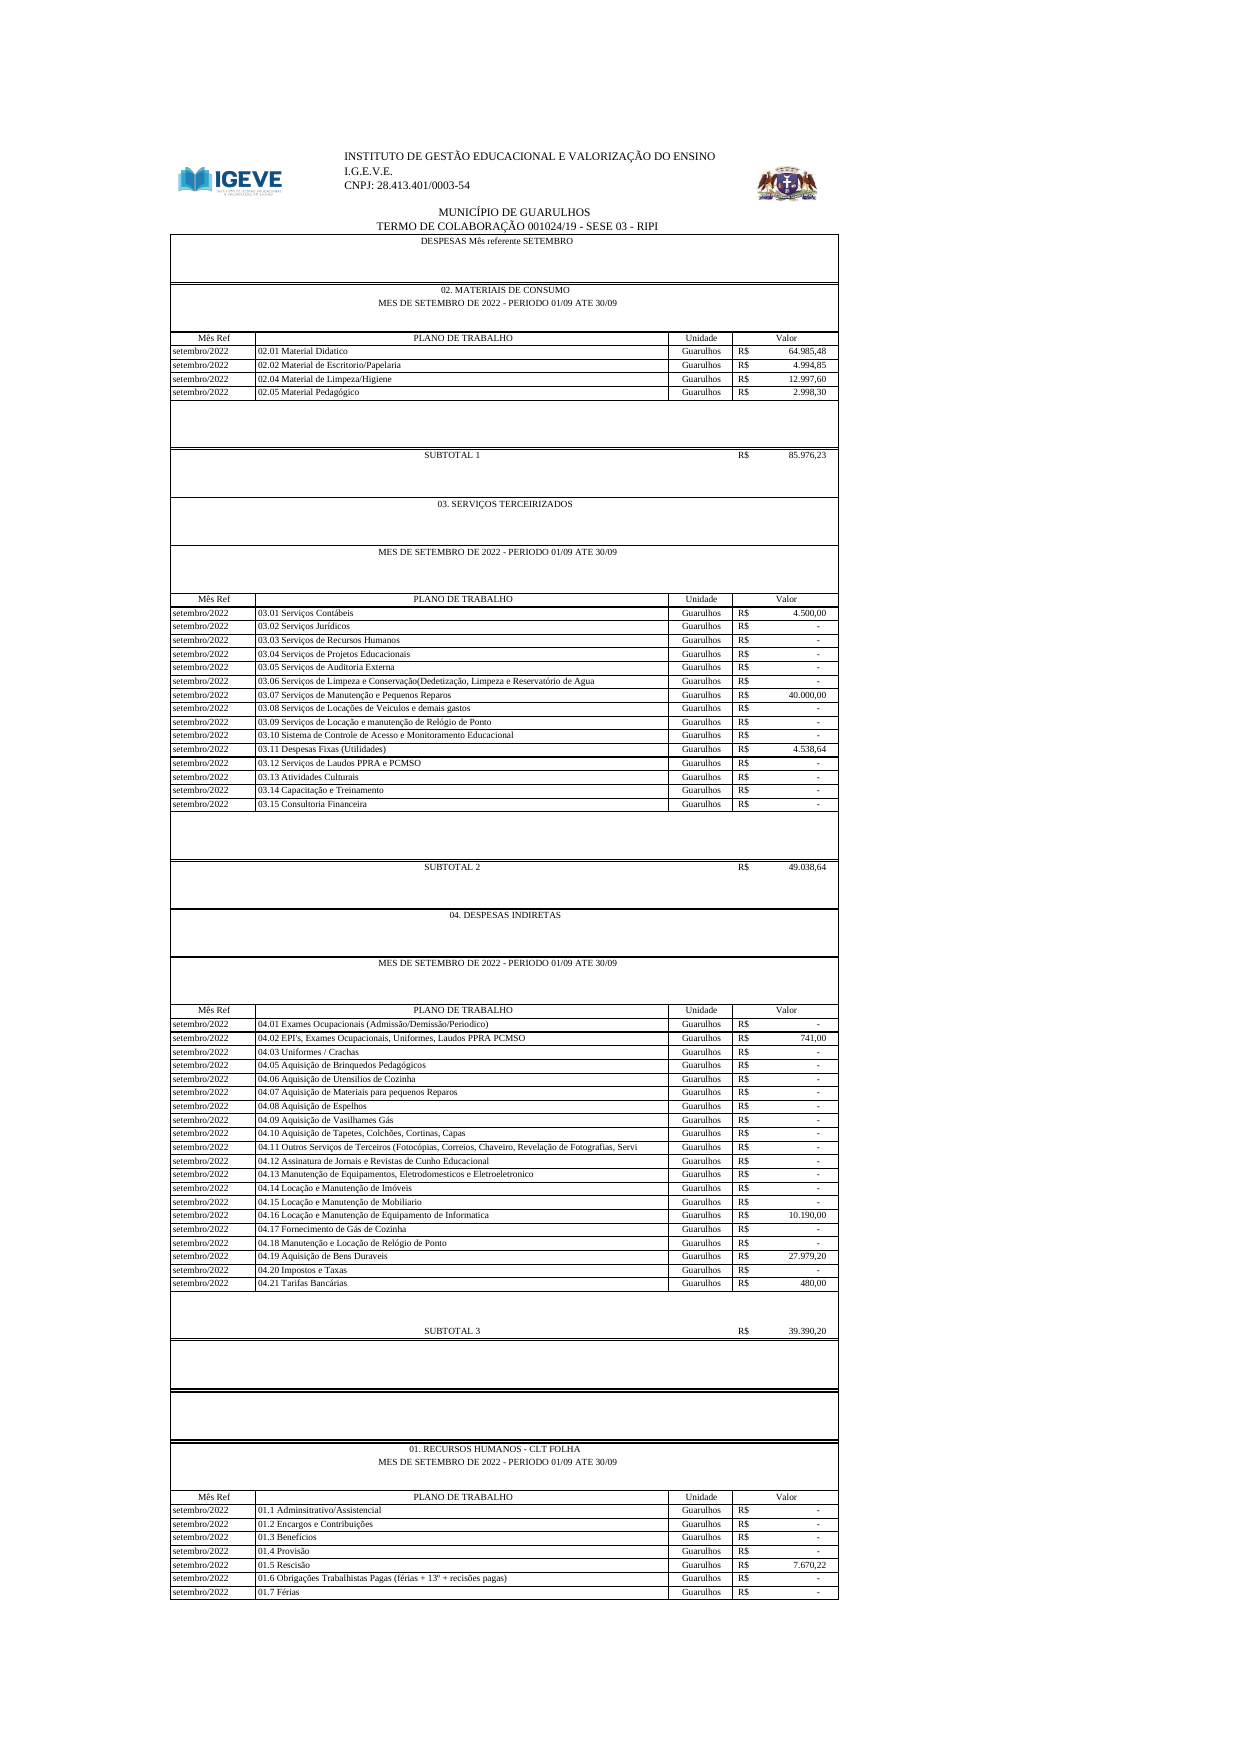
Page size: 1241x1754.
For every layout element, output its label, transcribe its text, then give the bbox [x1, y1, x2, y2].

table_cell R$ - [733, 1265, 838, 1277]
table_cell 02.04 Material de Limpeza/Higiene [256, 373, 668, 386]
table_cell R$ 85.976,23 [733, 450, 838, 497]
table_cell setembro/2022 [171, 1114, 255, 1127]
table_cell R$ 27.979,20 [733, 1251, 838, 1263]
table_cell Guarulhos [669, 360, 732, 372]
table_cell Guarulhos [669, 1074, 732, 1086]
table_cell R$ - [733, 1169, 838, 1182]
table_cell Guarulhos [669, 1573, 732, 1586]
table_cell setembro/2022 [171, 1505, 255, 1517]
table_cell 04.03 Uniformes / Crachas [256, 1046, 668, 1059]
table_cell [669, 1341, 732, 1388]
table_cell Unidade [669, 1005, 732, 1018]
table_cell Guarulhos [669, 1046, 732, 1059]
table_cell Guarulhos [669, 1546, 732, 1558]
table_cell [669, 498, 732, 545]
table_cell R$ 4.994,85 [733, 360, 838, 372]
table_cell [171, 1292, 256, 1338]
table_cell 01.1 Adminsitrativo/Assistencial [256, 1505, 668, 1517]
table_cell 01.2 Encargos e Contribuições [256, 1519, 668, 1531]
table_cell Guarulhos [669, 1505, 732, 1517]
table_header [669, 235, 732, 282]
table_cell setembro/2022 [171, 1278, 255, 1291]
table_cell [669, 1393, 732, 1439]
table_cell Guarulhos [669, 1196, 732, 1209]
table_cell [171, 285, 256, 331]
table_cell PLANO DE TRABALHO [256, 1491, 668, 1504]
table_header [171, 235, 256, 282]
table_cell setembro/2022 [171, 1183, 255, 1195]
table_cell R$ - [733, 1046, 838, 1059]
table_cell R$ - [733, 758, 838, 770]
table_cell Guarulhos [669, 1169, 732, 1182]
table_cell 04.14 Locação e Manutenção de Imóveis [256, 1183, 668, 1195]
table_cell Guarulhos [669, 717, 732, 729]
table_cell setembro/2022 [171, 785, 255, 797]
table_cell 04. DESPESAS INDIRETAS [256, 910, 669, 956]
table_cell R$ 40.000,00 [733, 689, 838, 702]
table_cell R$ - [733, 1128, 838, 1141]
table_cell Guarulhos [669, 1128, 732, 1141]
table_cell [171, 1444, 256, 1490]
table_cell Guarulhos [669, 1019, 732, 1031]
table_cell setembro/2022 [171, 608, 255, 620]
table_cell 01.7 Férias [256, 1587, 668, 1599]
table_cell setembro/2022 [171, 1019, 255, 1031]
table_cell Valor [733, 333, 838, 345]
table_cell [733, 910, 838, 956]
table_cell [171, 1393, 256, 1439]
table_cell Guarulhos [669, 1519, 732, 1531]
table_cell Guarulhos [669, 1142, 732, 1154]
table_cell Guarulhos [669, 1210, 732, 1222]
table_cell [733, 546, 838, 593]
table_cell [733, 401, 838, 447]
table_cell Guarulhos [669, 1155, 732, 1168]
table_cell R$ - [733, 1587, 838, 1599]
table_cell setembro/2022 [171, 1142, 255, 1154]
table_cell setembro/2022 [171, 1519, 255, 1531]
table_cell PLANO DE TRABALHO [256, 333, 668, 345]
table_cell 04.05 Aquisição de Brinquedos Pedagógicos [256, 1060, 668, 1072]
table_cell SUBTOTAL 3 [256, 1292, 669, 1338]
table_cell 01.4 Provisão [256, 1546, 668, 1558]
table_cell R$ - [733, 730, 838, 743]
table_cell Guarulhos [669, 346, 732, 359]
table_cell 04.01 Exames Ocupacionais (Admissão/Demissão/Periodico) [256, 1019, 668, 1031]
table_cell Valor [733, 1005, 838, 1018]
table_cell [171, 862, 256, 908]
table_cell 03.09 Serviços de Locação e manutenção de Relógio de Ponto [256, 717, 668, 729]
table_cell R$ 741,00 [733, 1033, 838, 1045]
table_cell R$ - [733, 676, 838, 688]
table_cell Valor [733, 594, 838, 606]
table_cell [669, 958, 732, 1004]
table_cell Guarulhos [669, 387, 732, 399]
table_cell setembro/2022 [171, 1074, 255, 1086]
table_cell [171, 910, 256, 956]
table_cell 01.3 Benefícios [256, 1532, 668, 1545]
table_cell 03.14 Capacitação e Treinamento [256, 785, 668, 797]
table_cell PLANO DE TRABALHO [256, 594, 668, 606]
table_cell setembro/2022 [171, 1087, 255, 1100]
table_cell R$ - [733, 1573, 838, 1586]
table_cell Valor [733, 1491, 838, 1504]
table_cell 03.12 Serviços de Laudos PPRA e PCMSO [256, 758, 668, 770]
table_cell [171, 401, 256, 447]
table_cell R$ - [733, 1196, 838, 1209]
table_cell [669, 1292, 732, 1338]
table_cell R$ - [733, 1519, 838, 1531]
table_cell [256, 401, 669, 447]
table_cell R$ 12.997,60 [733, 373, 838, 386]
table_cell R$ - [733, 662, 838, 674]
table_cell setembro/2022 [171, 1169, 255, 1182]
table_cell [733, 498, 838, 545]
table_cell 03.08 Serviços de Locações de Veiculos e demais gastos [256, 703, 668, 716]
table_cell [733, 1341, 838, 1388]
table_cell setembro/2022 [171, 758, 255, 770]
table_cell Guarulhos [669, 730, 732, 743]
table_cell setembro/2022 [171, 1101, 255, 1113]
table_cell setembro/2022 [171, 676, 255, 688]
table_cell setembro/2022 [171, 1573, 255, 1586]
table_cell Mês Ref [171, 1005, 255, 1018]
table_cell R$ - [733, 621, 838, 634]
table_cell [733, 285, 838, 331]
table_cell 03.13 Atividades Culturais [256, 771, 668, 784]
table_cell setembro/2022 [171, 1060, 255, 1072]
table_cell R$ - [733, 1087, 838, 1100]
table_cell Guarulhos [669, 1587, 732, 1599]
table_cell Guarulhos [669, 758, 732, 770]
table_cell 01.6 Obrigações Trabalhistas Pagas (férias + 13º + recisões pagas) [256, 1573, 668, 1586]
text CNPJ: 28.413.401/0003-54 [344, 178, 756, 192]
table_cell 03.02 Serviços Jurídicos [256, 621, 668, 634]
table_cell setembro/2022 [171, 717, 255, 729]
table_cell 03.10 Sistema de Controle de Acesso e Monitoramento Educacional [256, 730, 668, 743]
table_cell Unidade [669, 1491, 732, 1504]
table_cell 04.12 Assinatura de Jornais e Revistas de Cunho Educacional [256, 1155, 668, 1168]
table_cell MES DE SETEMBRO DE 2022 - PERIODO 01/09 ATE 30/09 [256, 546, 669, 593]
table_cell R$ 7.670,22 [733, 1559, 838, 1572]
table_cell setembro/2022 [171, 1155, 255, 1168]
table_cell Guarulhos [669, 771, 732, 784]
table_cell [733, 1444, 838, 1490]
table_cell R$ - [733, 1019, 838, 1031]
table_cell 04.18 Manutenção e Locação de Relógio de Ponto [256, 1237, 668, 1250]
table_cell 03.15 Consultoria Financeira [256, 799, 668, 811]
table_cell setembro/2022 [171, 387, 255, 399]
table_cell [733, 812, 838, 858]
table_cell setembro/2022 [171, 1237, 255, 1250]
table_cell Mês Ref [171, 594, 255, 606]
table_cell R$ - [733, 799, 838, 811]
table_cell setembro/2022 [171, 1265, 255, 1277]
table_cell 04.16 Locação e Manutenção de Equipamento de Informatica [256, 1210, 668, 1222]
table_cell 04.08 Aquisição de Espelhos [256, 1101, 668, 1113]
table_cell [171, 546, 256, 593]
table_cell setembro/2022 [171, 635, 255, 647]
table_cell [669, 1444, 732, 1490]
table_cell 03.03 Serviços de Recursos Humanos [256, 635, 668, 647]
table_cell setembro/2022 [171, 1546, 255, 1558]
table_cell R$ 39.390,20 [733, 1292, 838, 1338]
table_cell [171, 1341, 256, 1388]
table_cell Guarulhos [669, 1237, 732, 1250]
table_cell Guarulhos [669, 1278, 732, 1291]
table_cell Guarulhos [669, 785, 732, 797]
table_cell Guarulhos [669, 608, 732, 620]
table_cell R$ - [733, 1074, 838, 1086]
table_cell Unidade [669, 594, 732, 606]
table_cell setembro/2022 [171, 1559, 255, 1572]
table_cell setembro/2022 [171, 1046, 255, 1059]
table_cell R$ - [733, 785, 838, 797]
table_cell setembro/2022 [171, 360, 255, 372]
table_cell 04.21 Tarifas Bancárias [256, 1278, 668, 1291]
table_cell Guarulhos [669, 1265, 732, 1277]
table_cell MES DE SETEMBRO DE 2022 - PERIODO 01/09 ATE 30/09 [256, 958, 669, 1004]
table_cell Guarulhos [669, 1060, 732, 1072]
table_cell setembro/2022 [171, 648, 255, 661]
table_cell R$ 64.985,48 [733, 346, 838, 359]
table_cell Unidade [669, 333, 732, 345]
table_cell Guarulhos [669, 1559, 732, 1572]
table_cell SUBTOTAL 1 + SUBTOTAL 2 + SUB TOTAL 3 [256, 1393, 669, 1439]
table_cell Guarulhos [669, 1532, 732, 1545]
table_cell 04.10 Aquisição de Tapetes, Colchões, Cortinas, Capas [256, 1128, 668, 1141]
table_cell 03.01 Serviços Contábeis [256, 608, 668, 620]
table_cell R$ - [733, 1101, 838, 1113]
table_cell Guarulhos [669, 635, 732, 647]
table_cell SUBTOTAL 2 [256, 862, 669, 908]
table_cell 04.07 Aquisição de Materiais para pequenos Reparos [256, 1087, 668, 1100]
table_cell 01. RECURSOS HUMANOS - CLT FOLHA MES DE SETEMBRO DE 2022 - PERIODO 01/09 ATE 30/09 [256, 1444, 669, 1490]
table_header [733, 235, 838, 282]
table_cell [669, 450, 732, 497]
table_cell [669, 862, 732, 908]
table_cell R$ 4.538,64 [733, 744, 838, 756]
table_cell Guarulhos [669, 799, 732, 811]
table_cell R$ 2.998,30 [733, 387, 838, 399]
table_cell Mês Ref [171, 333, 255, 345]
table_cell [256, 1341, 669, 1388]
table_cell setembro/2022 [171, 771, 255, 784]
table_cell R$ - [733, 1546, 838, 1558]
table_cell setembro/2022 [171, 1532, 255, 1545]
table_cell [171, 450, 256, 497]
table_cell R$ - [733, 635, 838, 647]
table_cell Guarulhos [669, 648, 732, 661]
table_cell setembro/2022 [171, 744, 255, 756]
table_cell setembro/2022 [171, 373, 255, 386]
table_cell 04.20 Impostos e Taxas [256, 1265, 668, 1277]
table_cell Guarulhos [669, 1114, 732, 1127]
table_cell R$ - [733, 1155, 838, 1168]
table_cell 03. SERVIÇOS TERCEIRIZADOS [256, 498, 669, 545]
table_cell R$ - [733, 1224, 838, 1236]
table_cell Mês Ref [171, 1491, 255, 1504]
table_cell 04.06 Aquisição de Utensilios de Cozinha [256, 1074, 668, 1086]
table_cell Guarulhos [669, 1251, 732, 1263]
table_cell 04.15 Locação e Manutenção de Mobiliario [256, 1196, 668, 1209]
table_cell 04.11 Outros Serviços de Terceiros (Fotocópias, Correios, Chaveiro, Revelação de Fotografias, Servi [256, 1142, 668, 1154]
table_cell Guarulhos [669, 689, 732, 702]
table_cell 04.02 EPI's, Exames Ocupacionais, Uniformes, Laudos PPRA PCMSO [256, 1033, 668, 1045]
table_cell [171, 958, 256, 1004]
table_cell 03.06 Serviços de Limpeza e Conservação(Dedetização, Limpeza e Reservatório de Agua [256, 676, 668, 688]
table_cell setembro/2022 [171, 689, 255, 702]
table_cell 02.01 Material Didatico [256, 346, 668, 359]
table_cell Guarulhos [669, 1183, 732, 1195]
table_cell 04.19 Aquisição de Bens Duraveis [256, 1251, 668, 1263]
table_cell [669, 401, 732, 447]
table_cell Guarulhos [669, 676, 732, 688]
table_cell 04.13 Manutenção de Equipamentos, Eletrodomesticos e Eletroeletronico [256, 1169, 668, 1182]
table_cell setembro/2022 [171, 703, 255, 716]
table_cell Guarulhos [669, 703, 732, 716]
table_cell 01.5 Rescisão [256, 1559, 668, 1572]
table_cell setembro/2022 [171, 1587, 255, 1599]
table_cell setembro/2022 [171, 1210, 255, 1222]
table_cell [669, 285, 732, 331]
table_cell [669, 812, 732, 858]
table_cell Guarulhos [669, 621, 732, 634]
table_cell setembro/2022 [171, 730, 255, 743]
table_cell R$ - [733, 1142, 838, 1154]
table_cell [256, 812, 669, 858]
table_cell 02.02 Material de Escritorio/Papelaria [256, 360, 668, 372]
table_cell R$ - [733, 1183, 838, 1195]
table_cell setembro/2022 [171, 1251, 255, 1263]
table_cell 03.05 Serviços de Auditoria Externa [256, 662, 668, 674]
table_cell R$ 480,00 [733, 1278, 838, 1291]
table_cell R$ - [733, 1060, 838, 1072]
table_cell R$ - [733, 771, 838, 784]
table_cell R$ - [733, 1237, 838, 1250]
table_cell 02. MATERIAIS DE CONSUMO MES DE SETEMBRO DE 2022 - PERIODO 01/09 ATE 30/09 [256, 285, 669, 331]
table_cell 04.17 Fornecimento de Gás de Cozinha [256, 1224, 668, 1236]
table_cell PLANO DE TRABALHO [256, 1005, 668, 1018]
table_cell R$ - [733, 648, 838, 661]
table_cell setembro/2022 [171, 1196, 255, 1209]
table_cell Guarulhos [669, 1101, 732, 1113]
table_cell R$ - [733, 1532, 838, 1545]
table_cell Guarulhos [669, 1087, 732, 1100]
table_cell R$ 49.038,64 [733, 862, 838, 908]
table_cell setembro/2022 [171, 662, 255, 674]
table_cell SUBTOTAL 1 [256, 450, 669, 497]
text TERMO DE COLABORAÇÃO 001024/19 - SESE 03 - RIPI [376, 219, 817, 233]
table_cell [171, 812, 256, 858]
table_cell [733, 958, 838, 1004]
text I.G.E.V.E. [344, 164, 817, 177]
table_cell Guarulhos [669, 1224, 732, 1236]
table_cell Guarulhos [669, 373, 732, 386]
table_cell setembro/2022 [171, 1128, 255, 1141]
table_cell Guarulhos [669, 744, 732, 756]
table_cell 04.09 Aquisição de Vasilhames Gás [256, 1114, 668, 1127]
table_cell setembro/2022 [171, 1224, 255, 1236]
table_cell R$ 4.500,00 [733, 608, 838, 620]
table_cell setembro/2022 [171, 346, 255, 359]
table_cell R$ 10.190,00 [733, 1210, 838, 1222]
table_cell 03.07 Serviços de Manutenção e Pequenos Reparos [256, 689, 668, 702]
table_cell R$ - [733, 1114, 838, 1127]
table_cell Guarulhos [669, 1033, 732, 1045]
table_cell setembro/2022 [171, 799, 255, 811]
text INSTITUTO DE GESTÃO EDUCACIONAL E VALORIZAÇÃO DO ENSINO [344, 150, 817, 163]
table_cell 03.11 Despesas Fixas (Utilidades) [256, 744, 668, 756]
table_cell setembro/2022 [171, 621, 255, 634]
table_cell 03.04 Serviços de Projetos Educacionais [256, 648, 668, 661]
table_cell R$ 174.405,07 [733, 1393, 838, 1439]
table_cell R$ - [733, 717, 838, 729]
table_cell [669, 910, 732, 956]
table_cell setembro/2022 [171, 1033, 255, 1045]
table_cell 02.05 Material Pedagógico [256, 387, 668, 399]
text MUNICÍPIO DE GUARULHOS [438, 205, 817, 219]
table_cell R$ - [733, 1505, 838, 1517]
table_header DESPESAS Mês referente SETEMBRO [256, 235, 669, 282]
table_cell Guarulhos [669, 662, 732, 674]
table_cell [171, 498, 256, 545]
table_cell R$ - [733, 703, 838, 716]
table_cell [669, 546, 732, 593]
